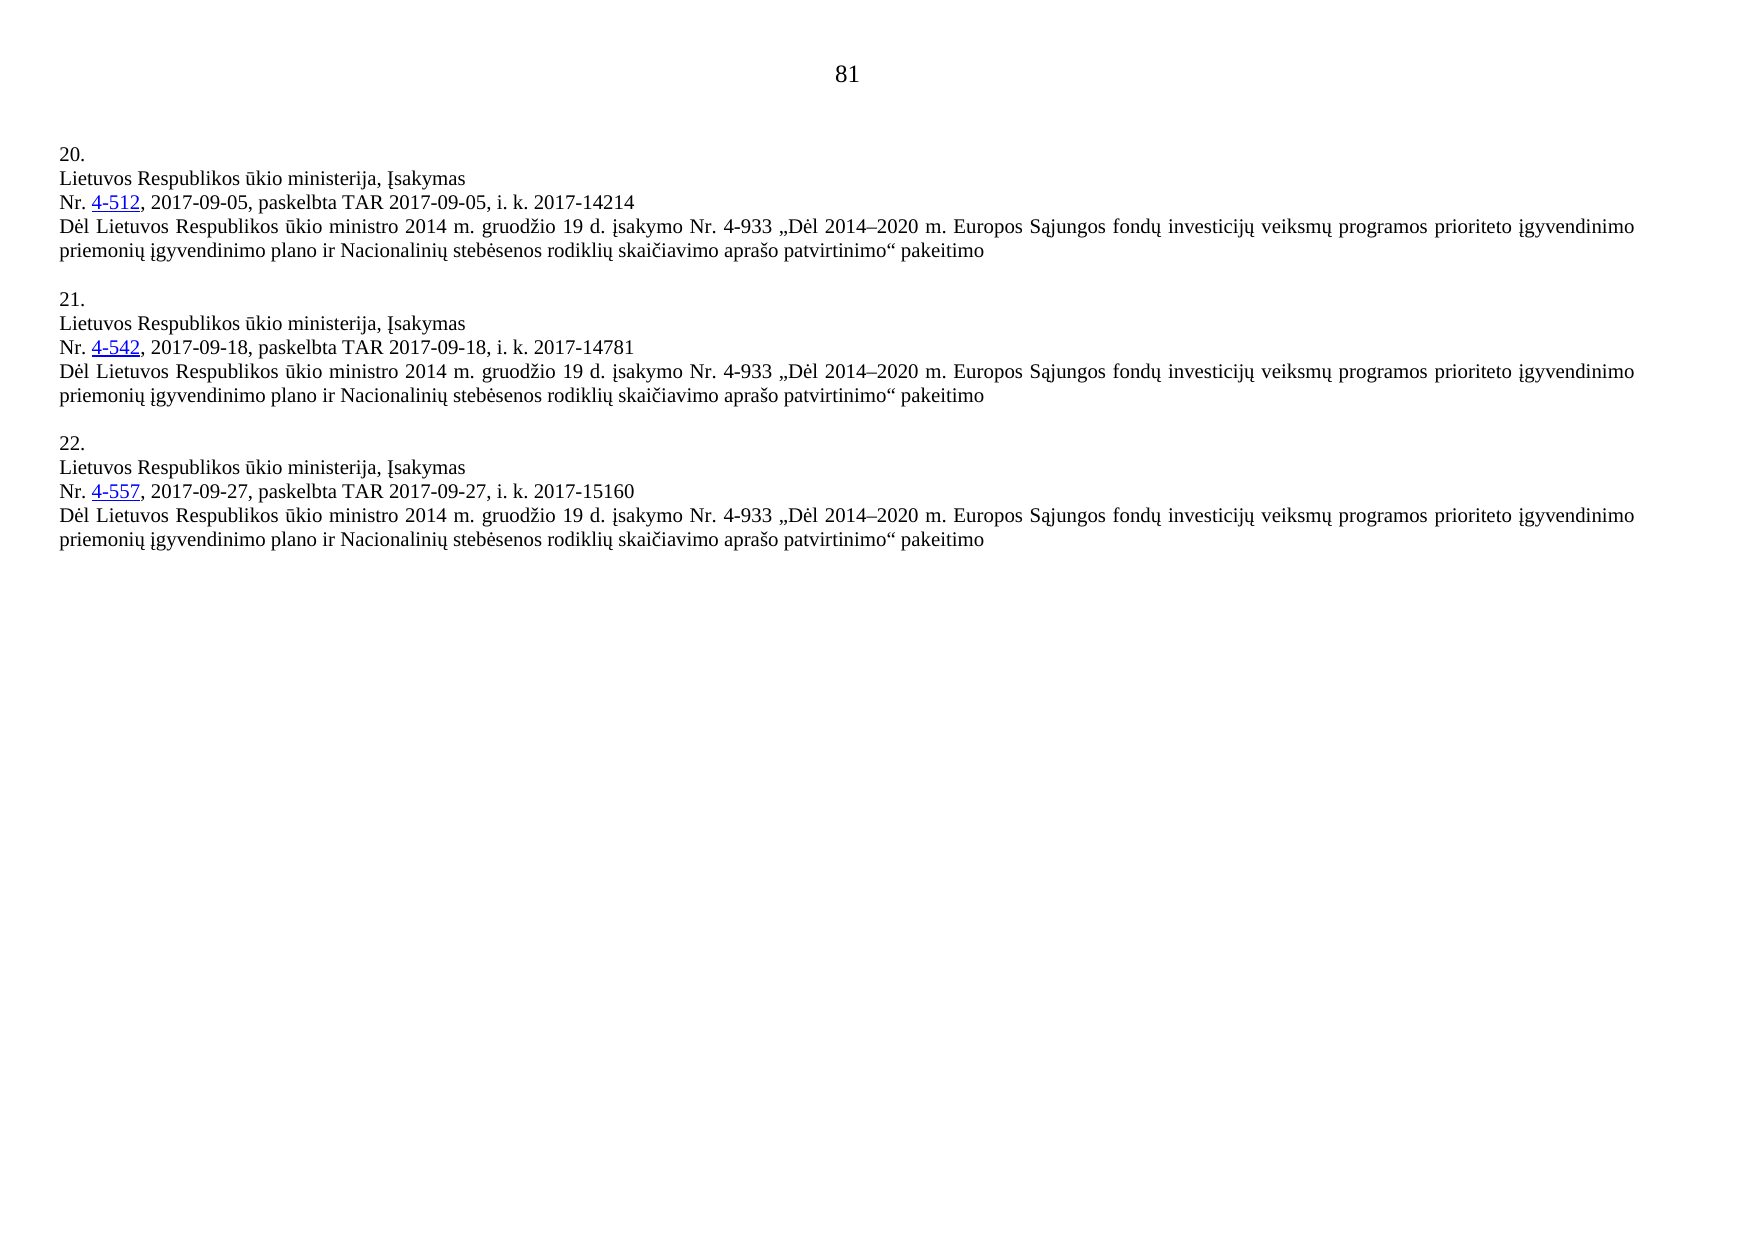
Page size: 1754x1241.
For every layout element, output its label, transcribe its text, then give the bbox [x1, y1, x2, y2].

text Dėl Lietuvos Respublikos ūkio ministro 2014 m. gruodžio 19 d. įsakymo Nr. 4-933 „Dėl 2014–2020 m. Europos Sąjungos fondų investicijų veiksmų programos prioriteto įgyvendinimo priemonių įgyvendinimo plano ir Nacionalinių stebėsenos rodiklių skaičiavimo aprašo patvirtinimo“ pakeitimo [59, 503, 1636, 551]
text 22. [59, 431, 1636, 455]
text Nr. 4-557, 2017-09-27, paskelbta TAR 2017-09-27, i. k. 2017-15160 [59, 479, 1636, 503]
text 20. [59, 142, 1636, 166]
text Dėl Lietuvos Respublikos ūkio ministro 2014 m. gruodžio 19 d. įsakymo Nr. 4-933 „Dėl 2014–2020 m. Europos Sąjungos fondų investicijų veiksmų programos prioriteto įgyvendinimo priemonių įgyvendinimo plano ir Nacionalinių stebėsenos rodiklių skaičiavimo aprašo patvirtinimo“ pakeitimo [59, 214, 1636, 262]
text 21. [59, 287, 1636, 311]
text Nr. 4-512, 2017-09-05, paskelbta TAR 2017-09-05, i. k. 2017-14214 [59, 190, 1636, 214]
text Dėl Lietuvos Respublikos ūkio ministro 2014 m. gruodžio 19 d. įsakymo Nr. 4-933 „Dėl 2014–2020 m. Europos Sąjungos fondų investicijų veiksmų programos prioriteto įgyvendinimo priemonių įgyvendinimo plano ir Nacionalinių stebėsenos rodiklių skaičiavimo aprašo patvirtinimo“ pakeitimo [59, 359, 1636, 407]
text Lietuvos Respublikos ūkio ministerija, Įsakymas [59, 455, 1636, 479]
text Lietuvos Respublikos ūkio ministerija, Įsakymas [59, 311, 1636, 335]
text Nr. 4-542, 2017-09-18, paskelbta TAR 2017-09-18, i. k. 2017-14781 [59, 335, 1636, 359]
text Lietuvos Respublikos ūkio ministerija, Įsakymas [59, 166, 1636, 190]
